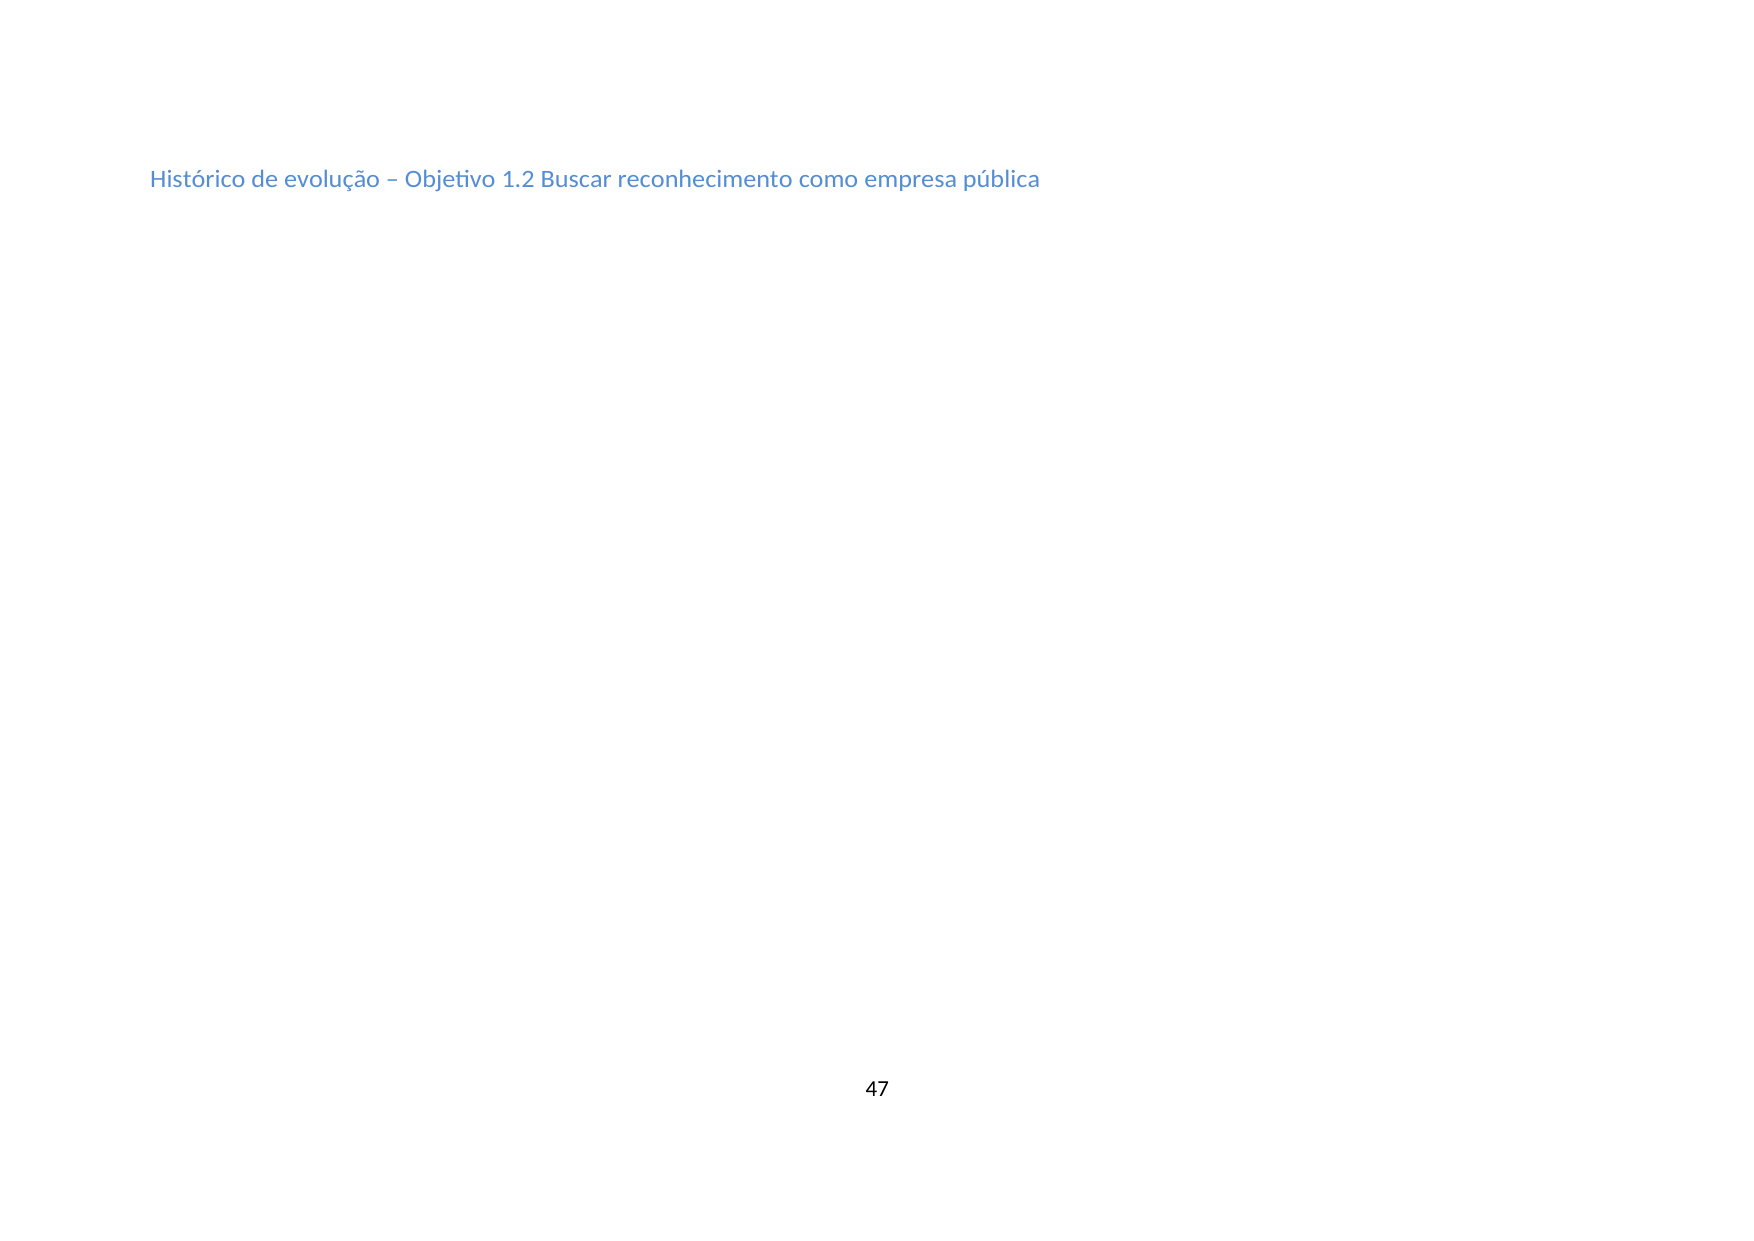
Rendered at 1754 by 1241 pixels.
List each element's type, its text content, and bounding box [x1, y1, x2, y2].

subtitle Histórico de evolução – Objetivo 1.2 Buscar reconhecimento como empresa pública [150, 163, 1473, 193]
